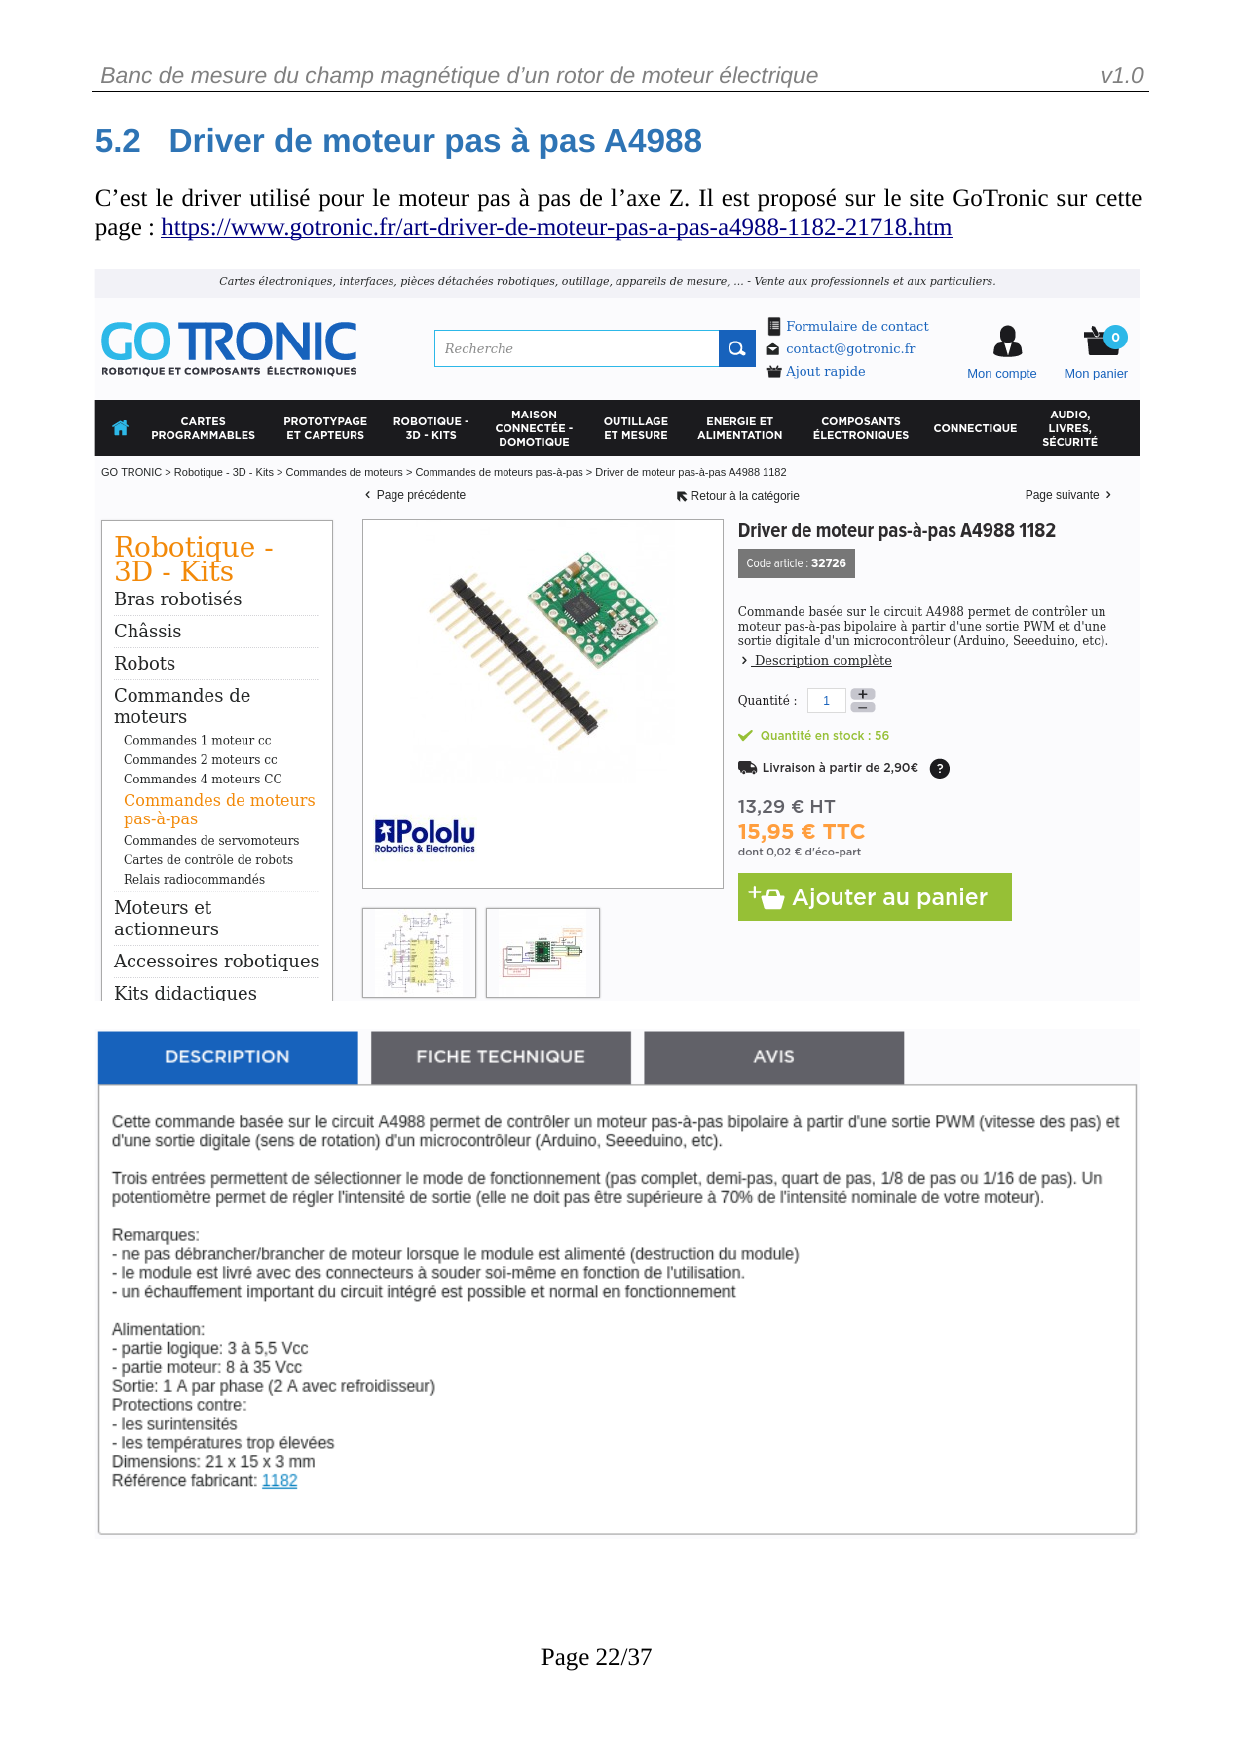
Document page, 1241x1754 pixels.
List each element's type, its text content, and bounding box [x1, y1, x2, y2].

picture [94, 1029, 1140, 1539]
text C’est le driver utilisé pour le moteur pas à pas de l’axe Z. Il est proposé sur le site GoTronic sur cette page : https://www.gotronic.fr/art-driver-de-moteur-pas-a-pas-a4988-1182-21718.htm [94, 183, 1146, 240]
picture [94, 269, 1140, 1001]
subtitle Driver de moteur pas à pas A4988 [94, 121, 1146, 159]
